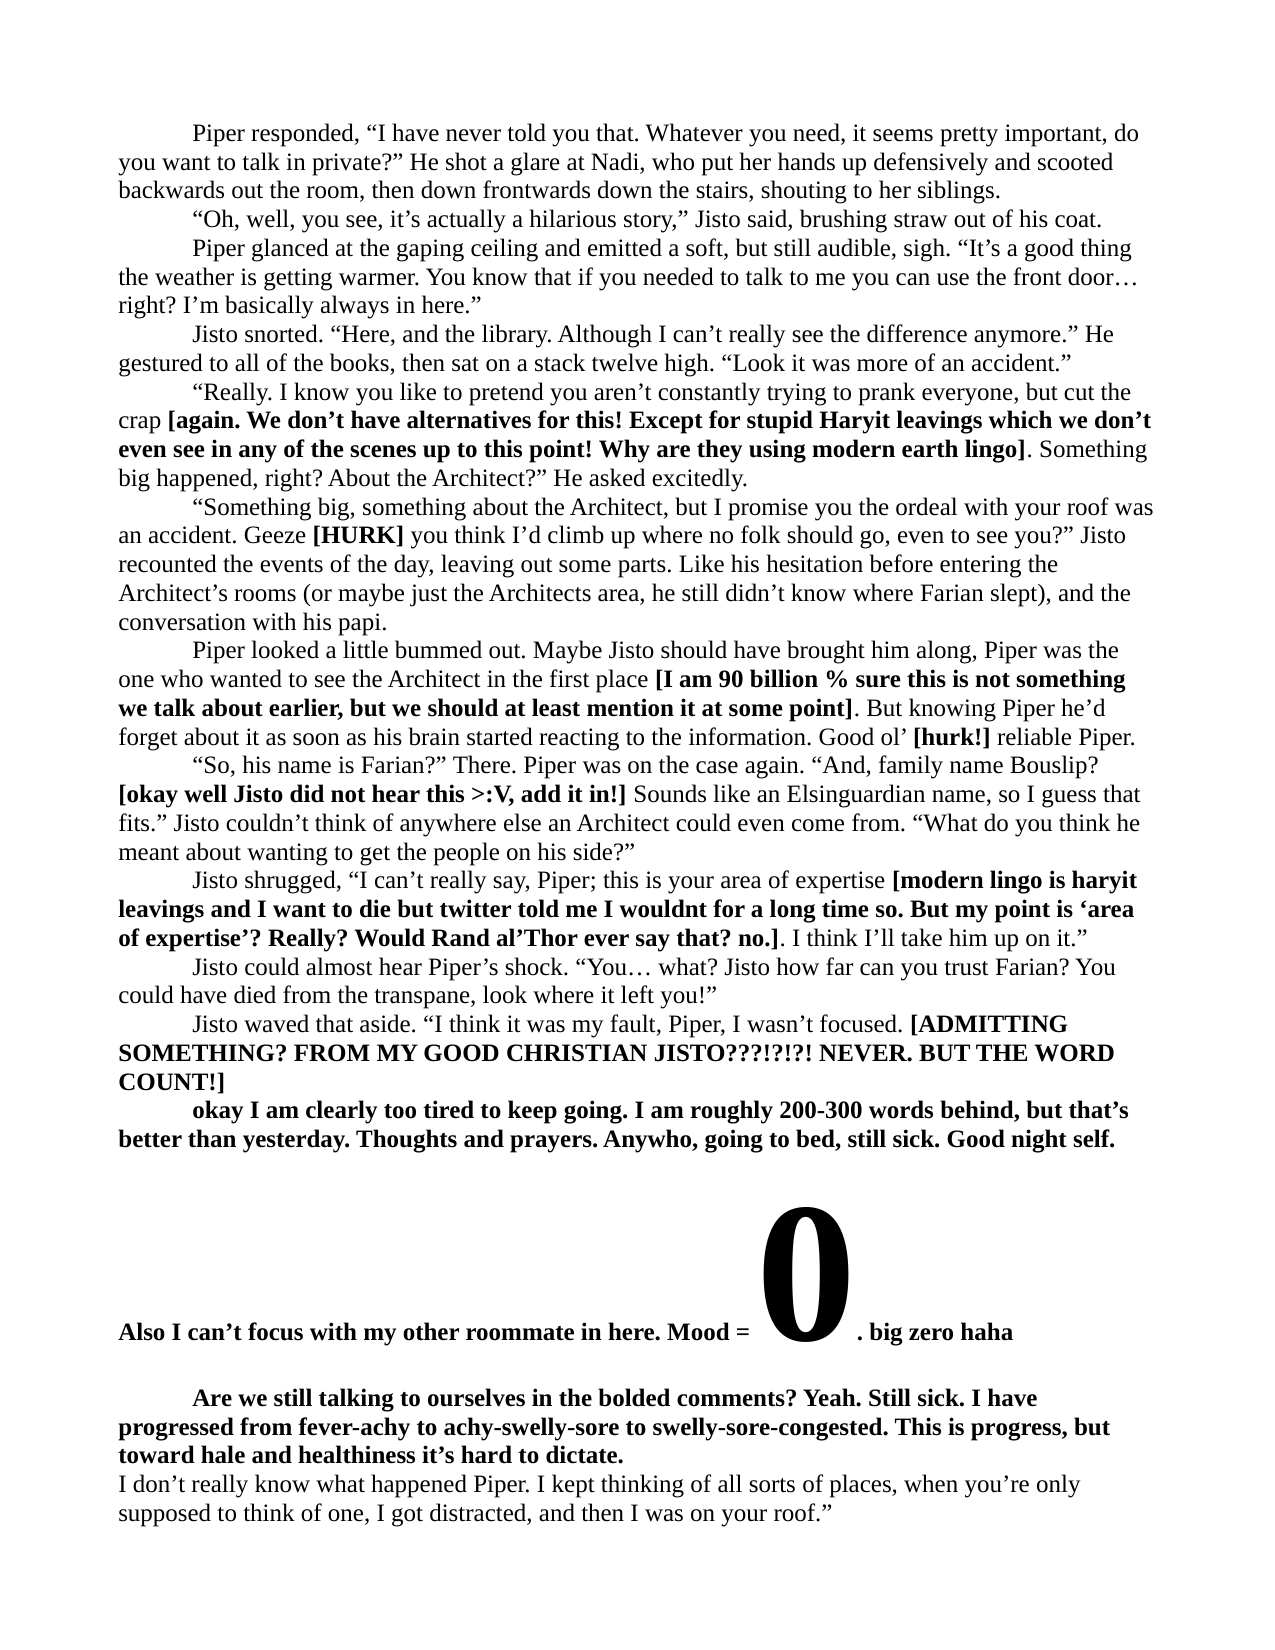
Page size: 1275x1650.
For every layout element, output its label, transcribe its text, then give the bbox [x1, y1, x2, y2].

text Jisto shrugged, “I can’t really say, Piper; this is your area of expertise [modern lingo is haryit leavings and I want to die but twitter told me I wouldnt for a long time so. But my point is ‘area of expertise’? Really? Would Rand al’Thor ever say that? no.]. I think I’ll take him up on it.” [118, 866, 1157, 952]
text “Something big, something about the Architect, but I promise you the ordeal with your roof was an accident. Geeze [HURK] you think I’d climb up where no folk should go, even to see you?” Jisto recounted the events of the day, leaving out some parts. Like his hesitation before entering the Architect’s rooms (or maybe just the Architects area, he still didn’t know where Farian slept), and the conversation with his papi. [118, 492, 1157, 636]
text Are we still talking to ourselves in the bolded comments? Yeah. Still sick. I have progressed from fever-achy to achy-swelly-sore to swelly-sore-congested. This is progress, but toward hale and healthiness it’s hard to dictate. [118, 1383, 1157, 1469]
text okay I am clearly too tired to keep going. I am roughly 200-300 words behind, but that’s better than yesterday. Thoughts and prayers. Anywho, going to bed, still sick. Good night self. Also I can’t focus with my other roommate in here. Mood = 0. big zero haha [118, 1096, 1157, 1383]
text “Really. I know you like to pretend you aren’t constantly trying to prank everyone, but cut the crap [again. We don’t have alternatives for this! Except for stupid Haryit leavings which we don’t even see in any of the scenes up to this point! Why are they using modern earth lingo]. Something big happened, right? About the Architect?” He asked excitedly. [118, 377, 1157, 492]
text I don’t really know what happened Piper. I kept thinking of all sorts of places, when you’re only supposed to think of one, I got distracted, and then I was on your roof.” [118, 1469, 1157, 1527]
text Jisto snorted. “Here, and the library. Although I can’t really see the difference anymore.” He gestured to all of the books, then sat on a stack twelve high. “Look it was more of an accident.” [118, 319, 1157, 377]
text Piper glanced at the gaping ceiling and emitted a soft, but still audible, sigh. “It’s a good thing the weather is getting warmer. You know that if you needed to talk to me you can use the front door… right? I’m basically always in here.” [118, 233, 1157, 319]
text “So, his name is Farian?” There. Piper was on the case again. “And, family name Bouslip? [okay well Jisto did not hear this >:V, add it in!] Sounds like an Elsinguardian name, so I guess that fits.” Jisto couldn’t think of anywhere else an Architect could even come from. “What do you think he meant about wanting to get the people on his side?” [118, 751, 1157, 866]
text Piper responded, “I have never told you that. Whatever you need, it seems pretty important, do you want to talk in private?” He shot a glare at Nadi, who put her hands up defensively and scooted backwards out the room, then down frontwards down the stairs, shouting to her siblings. [118, 118, 1157, 204]
text Jisto waved that aside. “I think it was my fault, Piper, I wasn’t focused. [ADMITTING SOMETHING? FROM MY GOOD CHRISTIAN JISTO???!?!?! NEVER. BUT THE WORD COUNT!] [118, 1009, 1157, 1096]
text “Oh, well, you see, it’s actually a hilarious story,” Jisto said, brushing straw out of his coat. [118, 204, 1157, 233]
text Piper looked a little bummed out. Maybe Jisto should have brought him along, Piper was the one who wanted to see the Architect in the first place [I am 90 billion % sure this is not something we talk about earlier, but we should at least mention it at some point]. But knowing Piper he’d forget about it as soon as his brain started reacting to the information. Good ol’ [hurk!] reliable Piper. [118, 636, 1157, 751]
text Jisto could almost hear Piper’s shock. “You… what? Jisto how far can you trust Farian? You could have died from the transpane, look where it left you!” [118, 952, 1157, 1009]
